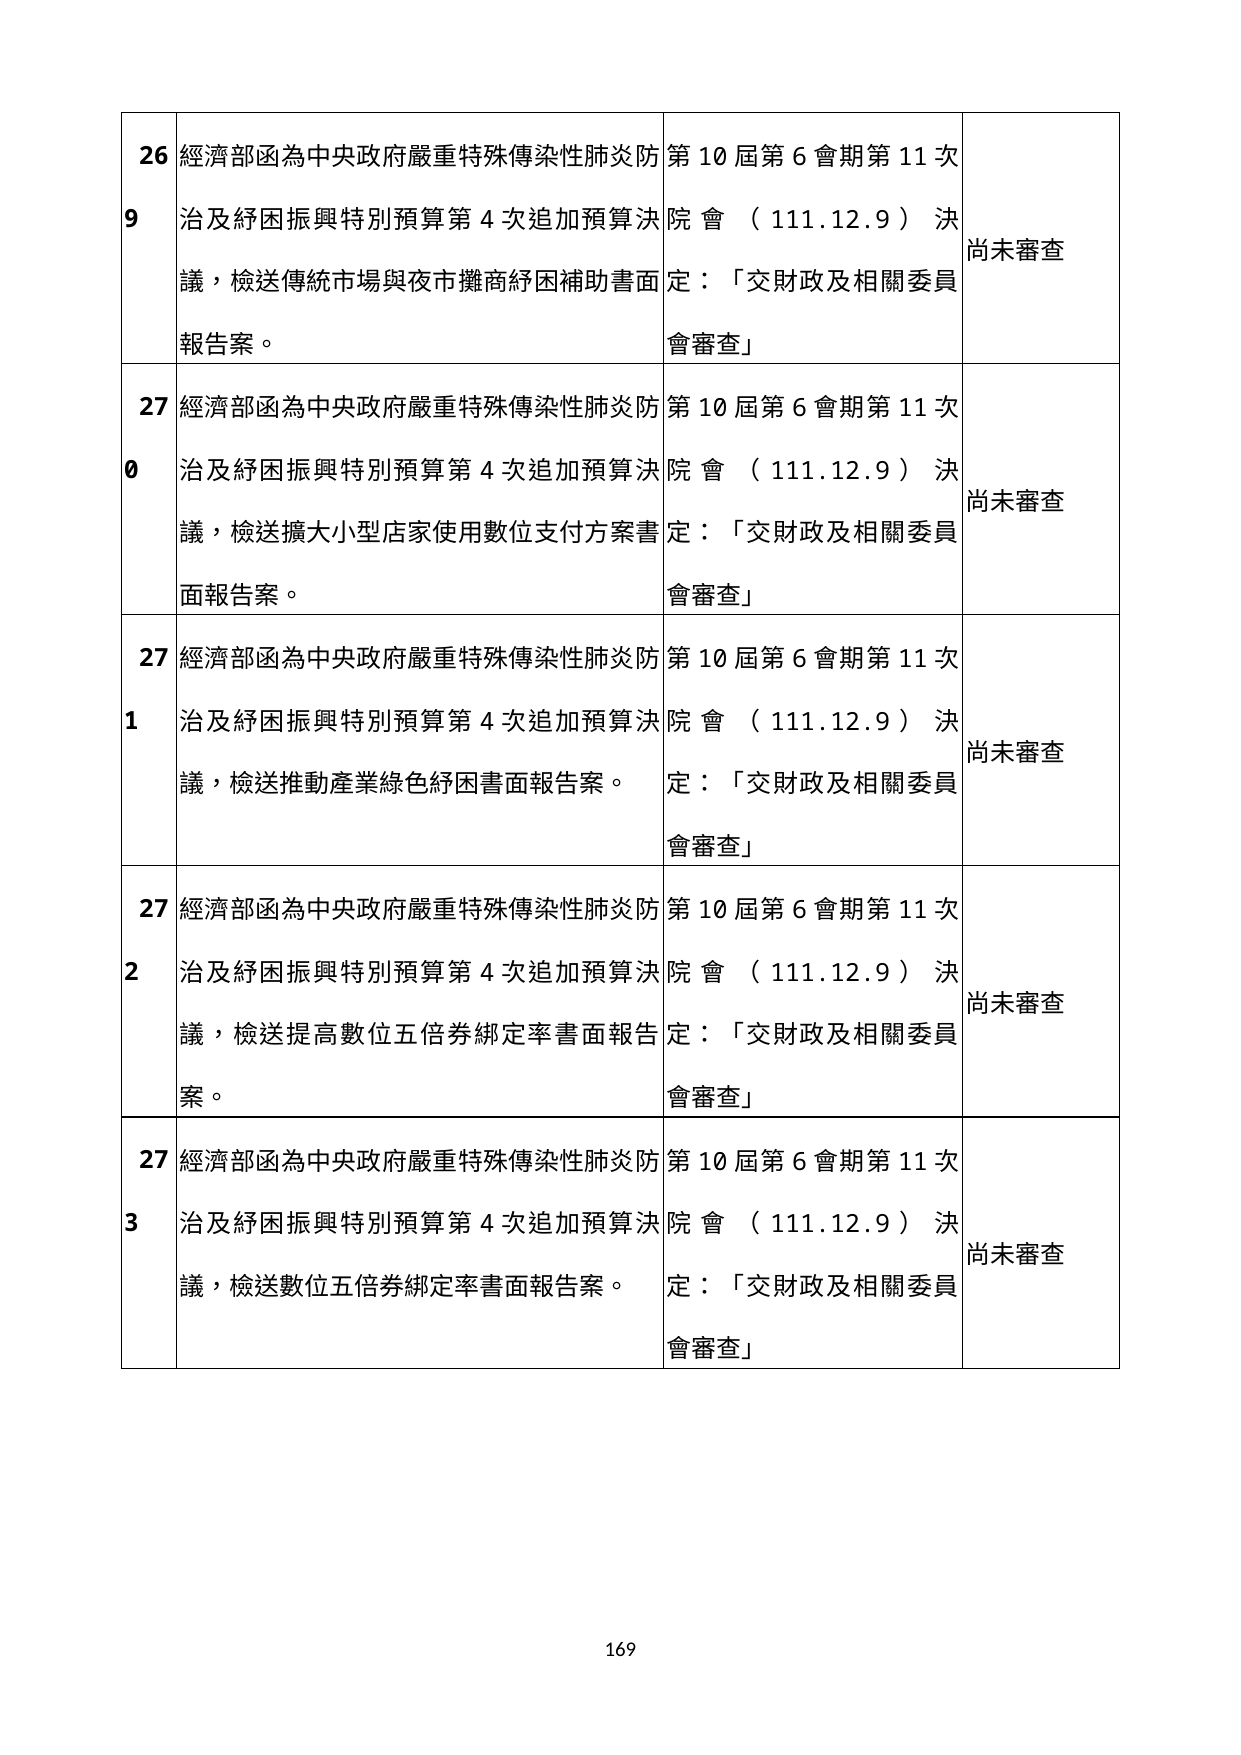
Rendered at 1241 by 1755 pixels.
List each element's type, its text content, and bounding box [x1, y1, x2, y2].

table_cell 經濟部函為中央政府嚴重特殊傳染性肺炎防治及紓困振興特別預算第4次追加預算決議，檢送傳統市場與夜市攤商紓困補助書面報告案。 [177, 113, 663, 363]
table_cell 經濟部函為中央政府嚴重特殊傳染性肺炎防治及紓困振興特別預算第4次追加預算決議，檢送數位五倍券綁定率書面報告案。 [177, 1118, 663, 1367]
table_cell 經濟部函為中央政府嚴重特殊傳染性肺炎防治及紓困振興特別預算第4次追加預算決議，檢送提高數位五倍券綁定率書面報告案。 [177, 866, 663, 1116]
table_cell [122, 866, 176, 1116]
table_cell [122, 615, 176, 865]
table_cell 尚未審查 [963, 113, 1119, 363]
table_cell [122, 113, 176, 363]
table_cell 第10屆第6會期第11次院會（111.12.9）決定：「交財政及相關委員會審查」 [664, 615, 962, 865]
table_cell [122, 364, 176, 614]
table_cell 經濟部函為中央政府嚴重特殊傳染性肺炎防治及紓困振興特別預算第4次追加預算決議，檢送推動產業綠色紓困書面報告案。 [177, 615, 663, 865]
table_cell 第10屆第6會期第11次院會（111.12.9）決定：「交財政及相關委員會審查」 [664, 1118, 962, 1367]
table_cell 第10屆第6會期第11次院會（111.12.9）決定：「交財政及相關委員會審查」 [664, 364, 962, 614]
table_cell 尚未審查 [963, 1118, 1119, 1367]
table_cell 尚未審查 [963, 866, 1119, 1116]
table_cell 第10屆第6會期第11次院會（111.12.9）決定：「交財政及相關委員會審查」 [664, 113, 962, 363]
table_cell [122, 1118, 176, 1367]
table_cell 尚未審查 [963, 615, 1119, 865]
table_cell 經濟部函為中央政府嚴重特殊傳染性肺炎防治及紓困振興特別預算第4次追加預算決議，檢送擴大小型店家使用數位支付方案書面報告案。 [177, 364, 663, 614]
table_cell 第10屆第6會期第11次院會（111.12.9）決定：「交財政及相關委員會審查」 [664, 866, 962, 1116]
table_cell 尚未審查 [963, 364, 1119, 614]
